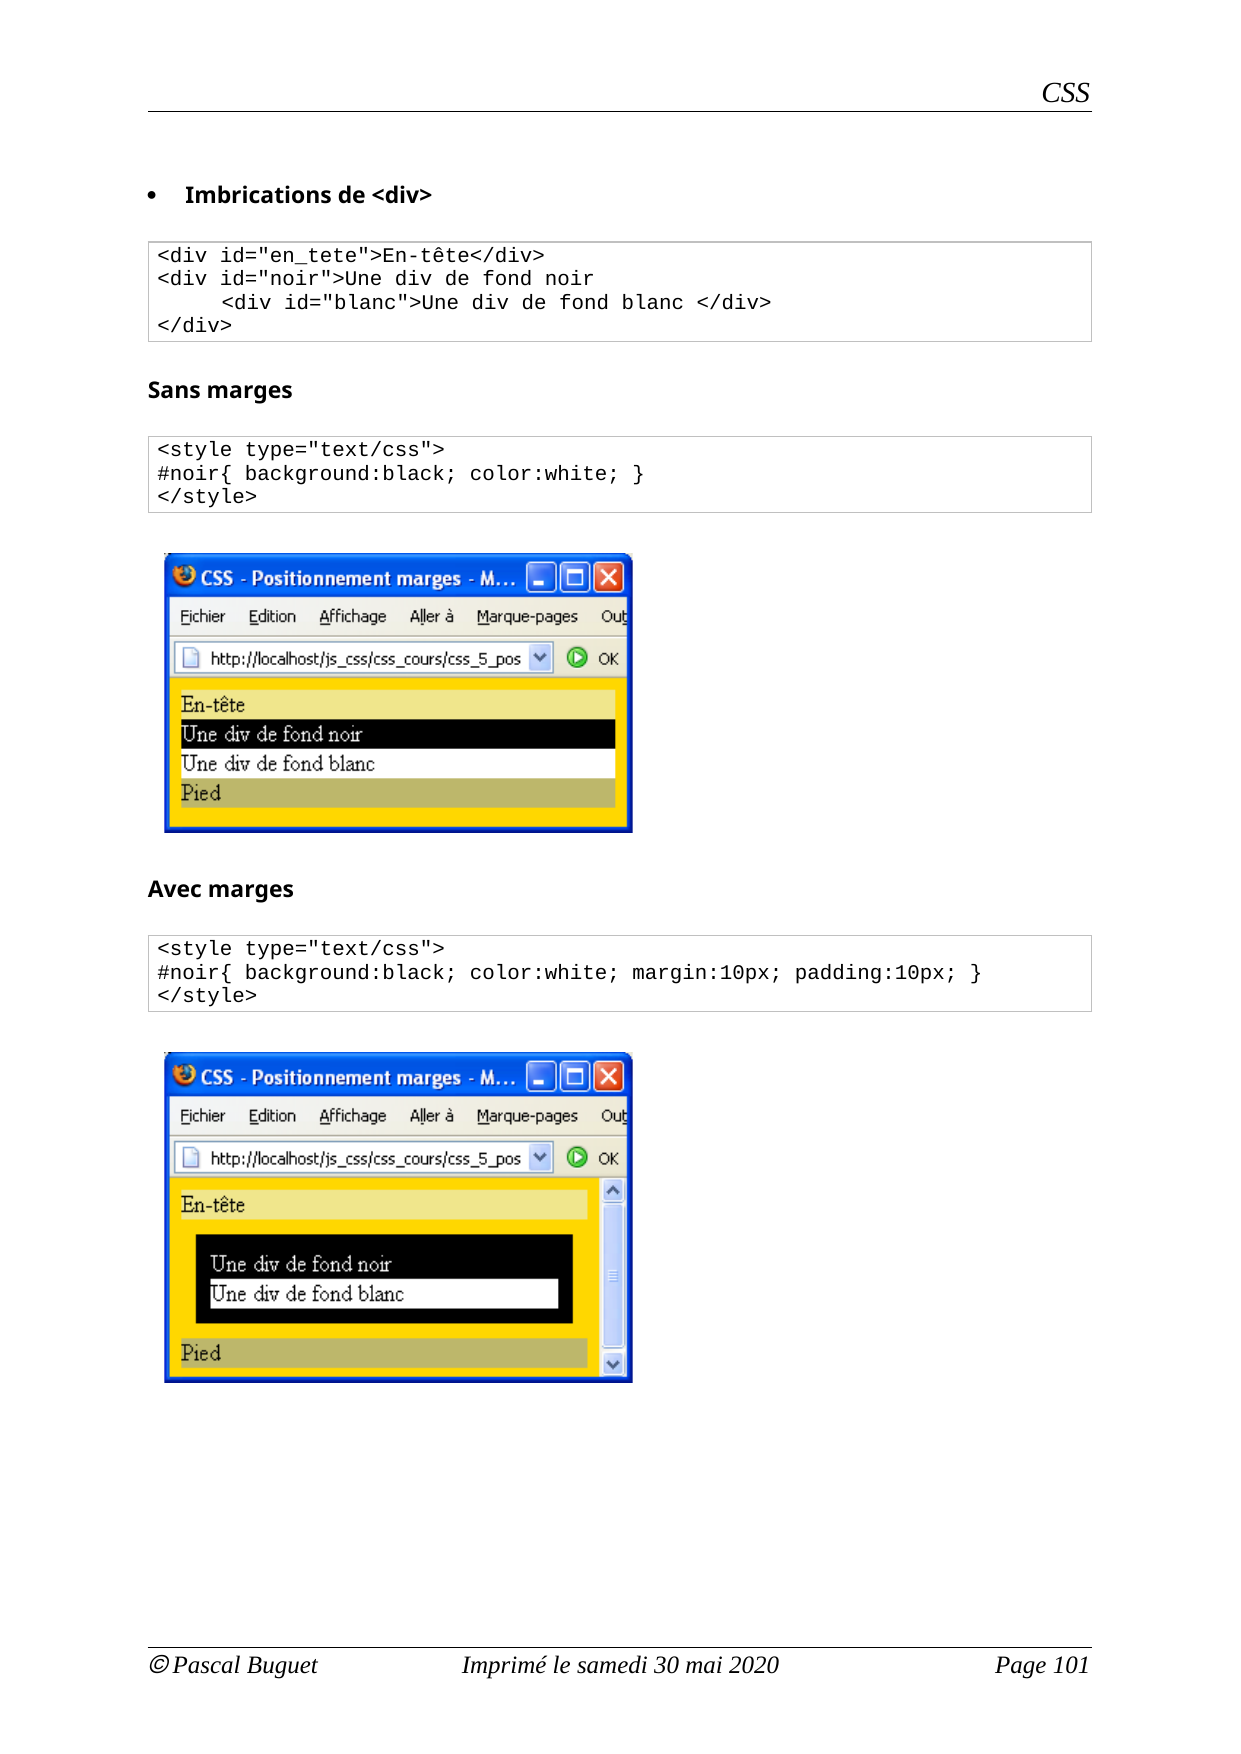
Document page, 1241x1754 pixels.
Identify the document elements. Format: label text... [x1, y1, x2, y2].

text Sans marges [148, 373, 1092, 405]
picture [164, 553, 633, 833]
list Imbrications de <div> [148, 179, 1092, 210]
picture [164, 1052, 633, 1383]
text </style> [149, 483, 1091, 512]
text Avec marges [148, 873, 1092, 904]
text <div id="blanc">Une div de fond blanc </div> [149, 289, 1091, 312]
text <style type="text/css"> [149, 936, 1091, 959]
text <style type="text/css"> [149, 437, 1091, 460]
text </style> [149, 982, 1091, 1011]
text #noir{ background:black; color:white; margin:10px; padding:10px; } [149, 959, 1091, 982]
text <div id="noir">Une div de fond noir [149, 265, 1091, 289]
text <div id="en_tete">En-tête</div> [149, 243, 1091, 265]
text #noir{ background:black; color:white; } [149, 460, 1091, 483]
text </div> [149, 312, 1091, 341]
